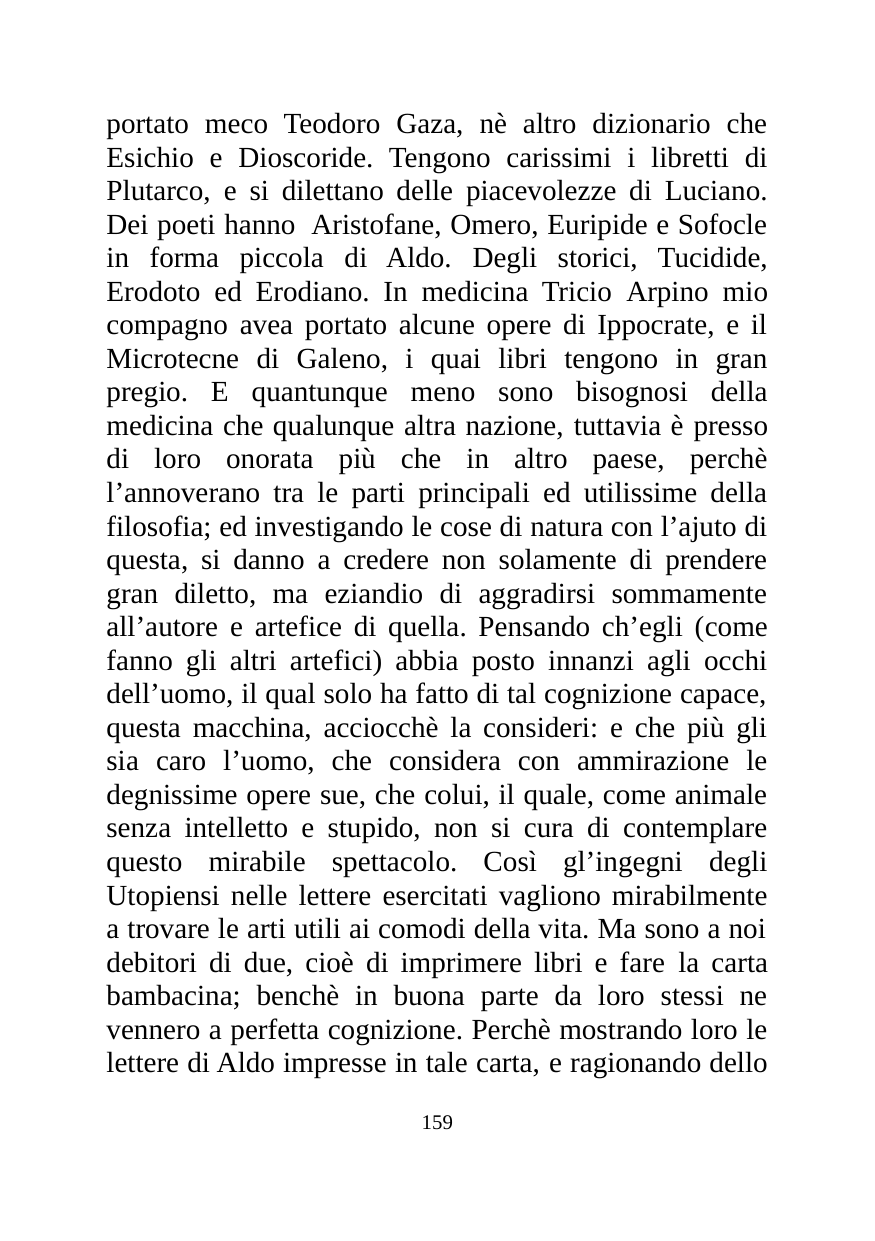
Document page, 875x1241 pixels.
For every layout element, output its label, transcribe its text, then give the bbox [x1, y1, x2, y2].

text portato meco Teodoro Gaza, nè altro dizionario che Esichio e Dioscoride. Tengono carissimi i libretti di Plutarco, e si dilettano delle piacevolezze di Luciano. Dei poeti hanno Aristofane, Omero, Euripide e Sofocle in forma piccola di Aldo. Degli storici, Tucidide, Erodoto ed Erodiano. In medicina Tricio Arpino mio compagno avea portato alcune opere di Ippocrate, e il Microtecne di Galeno, i quai libri tengono in gran pregio. E quantunque meno sono bisognosi della medicina che qualunque altra nazione, tuttavia è presso di loro onorata più che in altro paese, perchè l’annoverano tra le parti principali ed utilissime della filosofia; ed investigando le cose di natura con l’ajuto di questa, si danno a credere non solamente di prendere gran diletto, ma eziandio di aggradirsi sommamente all’autore e artefice di quella. Pensando ch’egli (come fanno gli altri artefici) abbia posto innanzi agli occhi dell’uomo, il qual solo ha fatto di tal cognizione capace, questa macchina, acciocchè la consideri: e che più gli sia caro l’uomo, che considera con ammirazione le degnissime opere sue, che colui, il quale, come animale senza intelletto e stupido, non si cura di contemplare questo mirabile spettacolo. Così gl’ingegni degli Utopiensi nelle lettere esercitati vagliono mirabilmente a trovare le arti utili ai comodi della vita. Ma sono a noi debitori di due, cioè di imprimere libri e fare la carta bambacina; benchè in buona parte da loro stessi ne vennero a perfetta cognizione. Perchè mostrando loro le lettere di Aldo impresse in tale carta, e ragionando dello [106, 106, 768, 1079]
